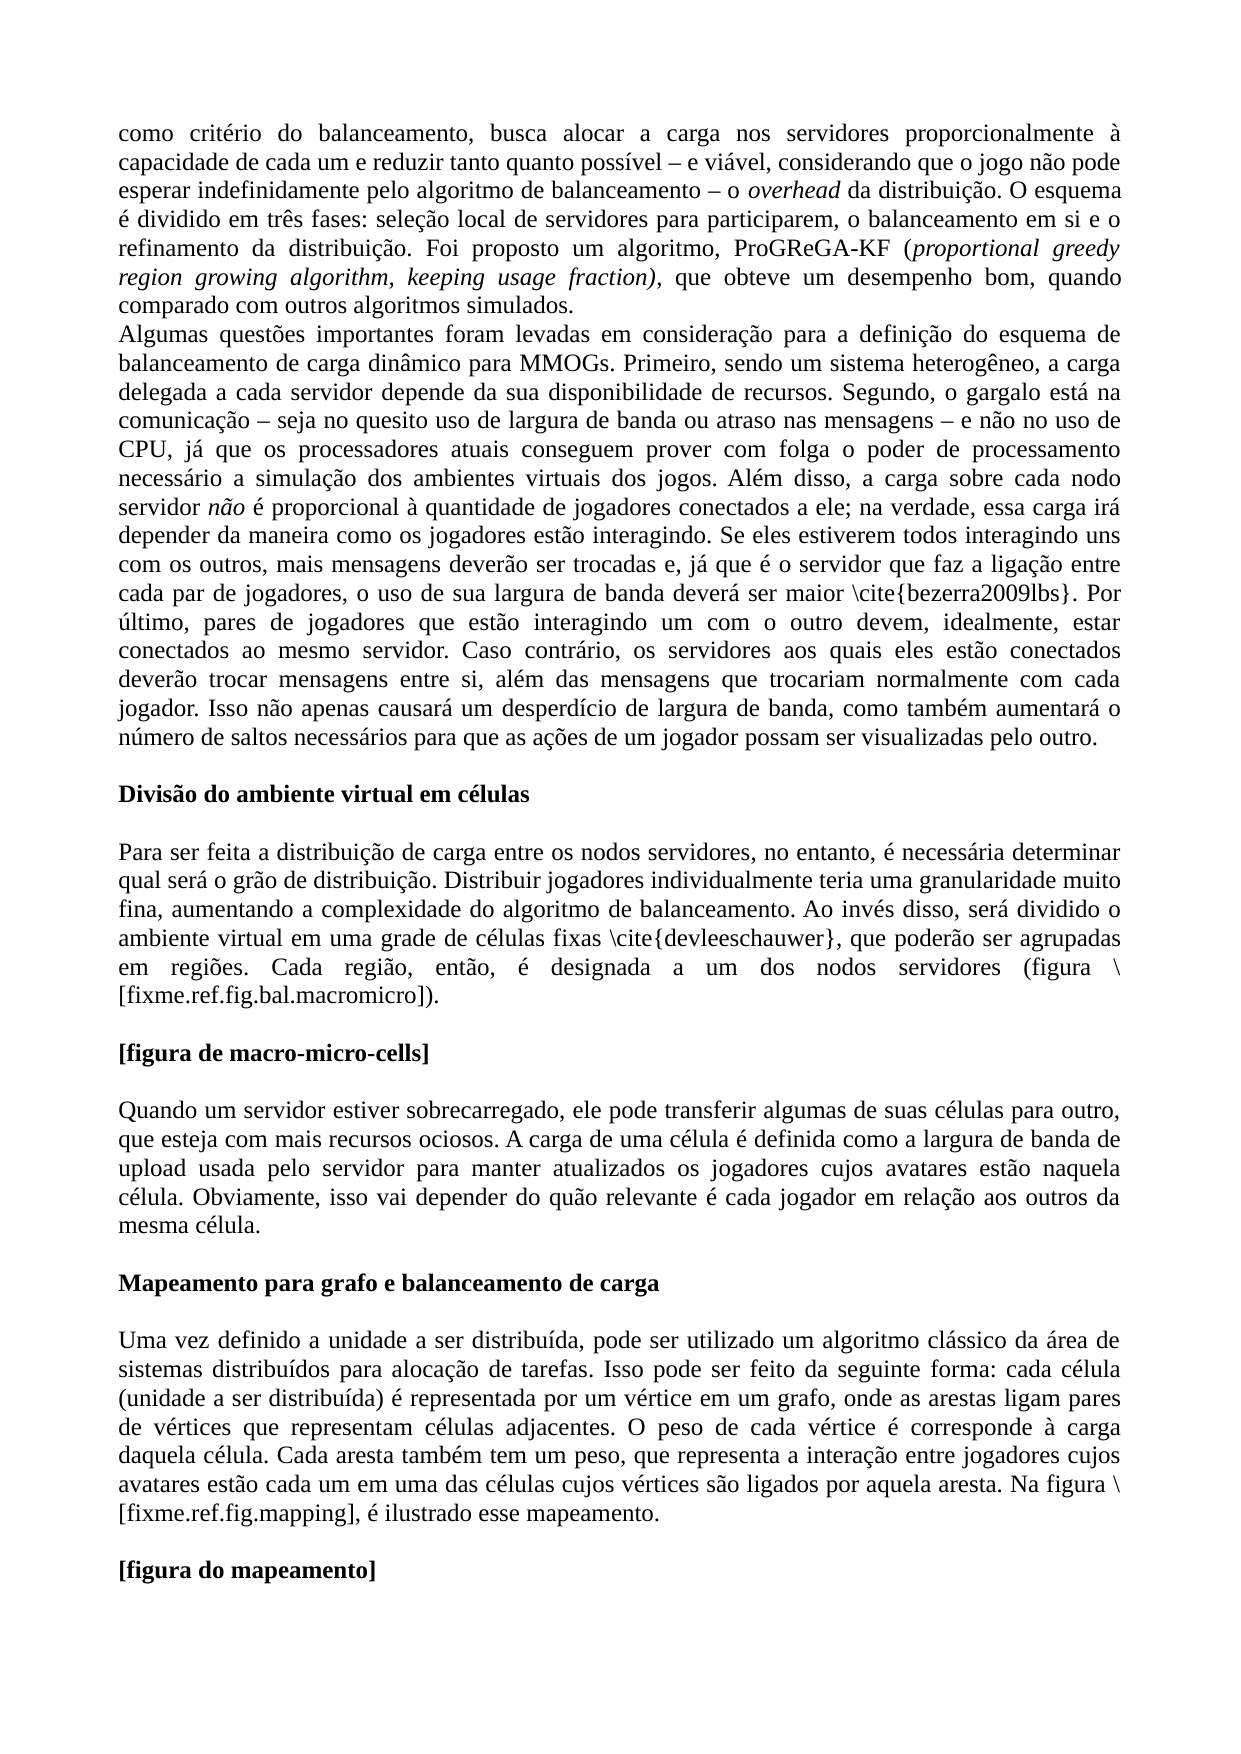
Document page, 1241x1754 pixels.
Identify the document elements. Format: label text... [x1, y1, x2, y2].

text como critério do balanceamento, busca alocar a carga nos servidores proporcionalmente à capacidade de cada um e reduzir tanto quanto possível – e viável, considerando que o jogo não pode esperar indefinidamente pelo algoritmo de balanceamento – o overhead da distribuição. O esquema é dividido em três fases: seleção local de servidores para participarem, o balanceamento em si e o refinamento da distribuição. Foi proposto um algoritmo, ProGReGA-KF (proportional greedy region growing algorithm, keeping usage fraction), que obteve um desempenho bom, quando comparado com outros algoritmos simulados. [118, 118, 1122, 319]
text Para ser feita a distribuição de carga entre os nodos servidores, no entanto, é necessária determinar qual será o grão de distribuição. Distribuir jogadores individualmente teria uma granularidade muito fina, aumentando a complexidade do algoritmo de balanceamento. Ao invés disso, será dividido o ambiente virtual em uma grade de células fixas \cite{devleeschauwer}, que poderão ser agrupadas em regiões. Cada região, então, é designada a um dos nodos servidores (figura \[fixme.ref.fig.bal.macromicro]). [118, 837, 1122, 1009]
text Algumas questões importantes foram levadas em consideração para a definição do esquema de balanceamento de carga dinâmico para MMOGs. Primeiro, sendo um sistema heterogêneo, a carga delegada a cada servidor depende da sua disponibilidade de recursos. Segundo, o gargalo está na comunicação – seja no quesito uso de largura de banda ou atraso nas mensagens – e não no uso de CPU, já que os processadores atuais conseguem prover com folga o poder de processamento necessário a simulação dos ambientes virtuais dos jogos. Além disso, a carga sobre cada nodo servidor não é proporcional à quantidade de jogadores conectados a ele; na verdade, essa carga irá depender da maneira como os jogadores estão interagindo. Se eles estiverem todos interagindo uns com os outros, mais mensagens deverão ser trocadas e, já que é o servidor que faz a ligação entre cada par de jogadores, o uso de sua largura de banda deverá ser maior \cite{bezerra2009lbs}. Por último, pares de jogadores que estão interagindo um com o outro devem, idealmente, estar conectados ao mesmo servidor. Caso contrário, os servidores aos quais eles estão conectados deverão trocar mensagens entre si, além das mensagens que trocariam normalmente com cada jogador. Isso não apenas causará um desperdício de largura de banda, como também aumentará o número de saltos necessários para que as ações de um jogador possam ser visualizadas pelo outro. [118, 319, 1122, 751]
text [figura do mapeamento] [118, 1556, 1122, 1584]
text Divisão do ambiente virtual em células [118, 779, 1122, 808]
text Mapeamento para grafo e balanceamento de carga [118, 1268, 1122, 1297]
text Uma vez definido a unidade a ser distribuída, pode ser utilizado um algoritmo clássico da área de sistemas distribuídos para alocação de tarefas. Isso pode ser feito da seguinte forma: cada célula (unidade a ser distribuída) é representada por um vértice em um grafo, onde as arestas ligam pares de vértices que representam células adjacentes. O peso de cada vértice é corresponde à carga daquela célula. Cada aresta também tem um peso, que representa a interação entre jogadores cujos avatares estão cada um em uma das células cujos vértices são ligados por aquela aresta. Na figura \[fixme.ref.fig.mapping], é ilustrado esse mapeamento. [118, 1326, 1122, 1527]
text Quando um servidor estiver sobrecarregado, ele pode transferir algumas de suas células para outro, que esteja com mais recursos ociosos. A carga de uma célula é definida como a largura de banda de upload usada pelo servidor para manter atualizados os jogadores cujos avatares estão naquela célula. Obviamente, isso vai depender do quão relevante é cada jogador em relação aos outros da mesma célula. [118, 1096, 1122, 1239]
text [figura de macro-micro-cells] [118, 1038, 1122, 1067]
